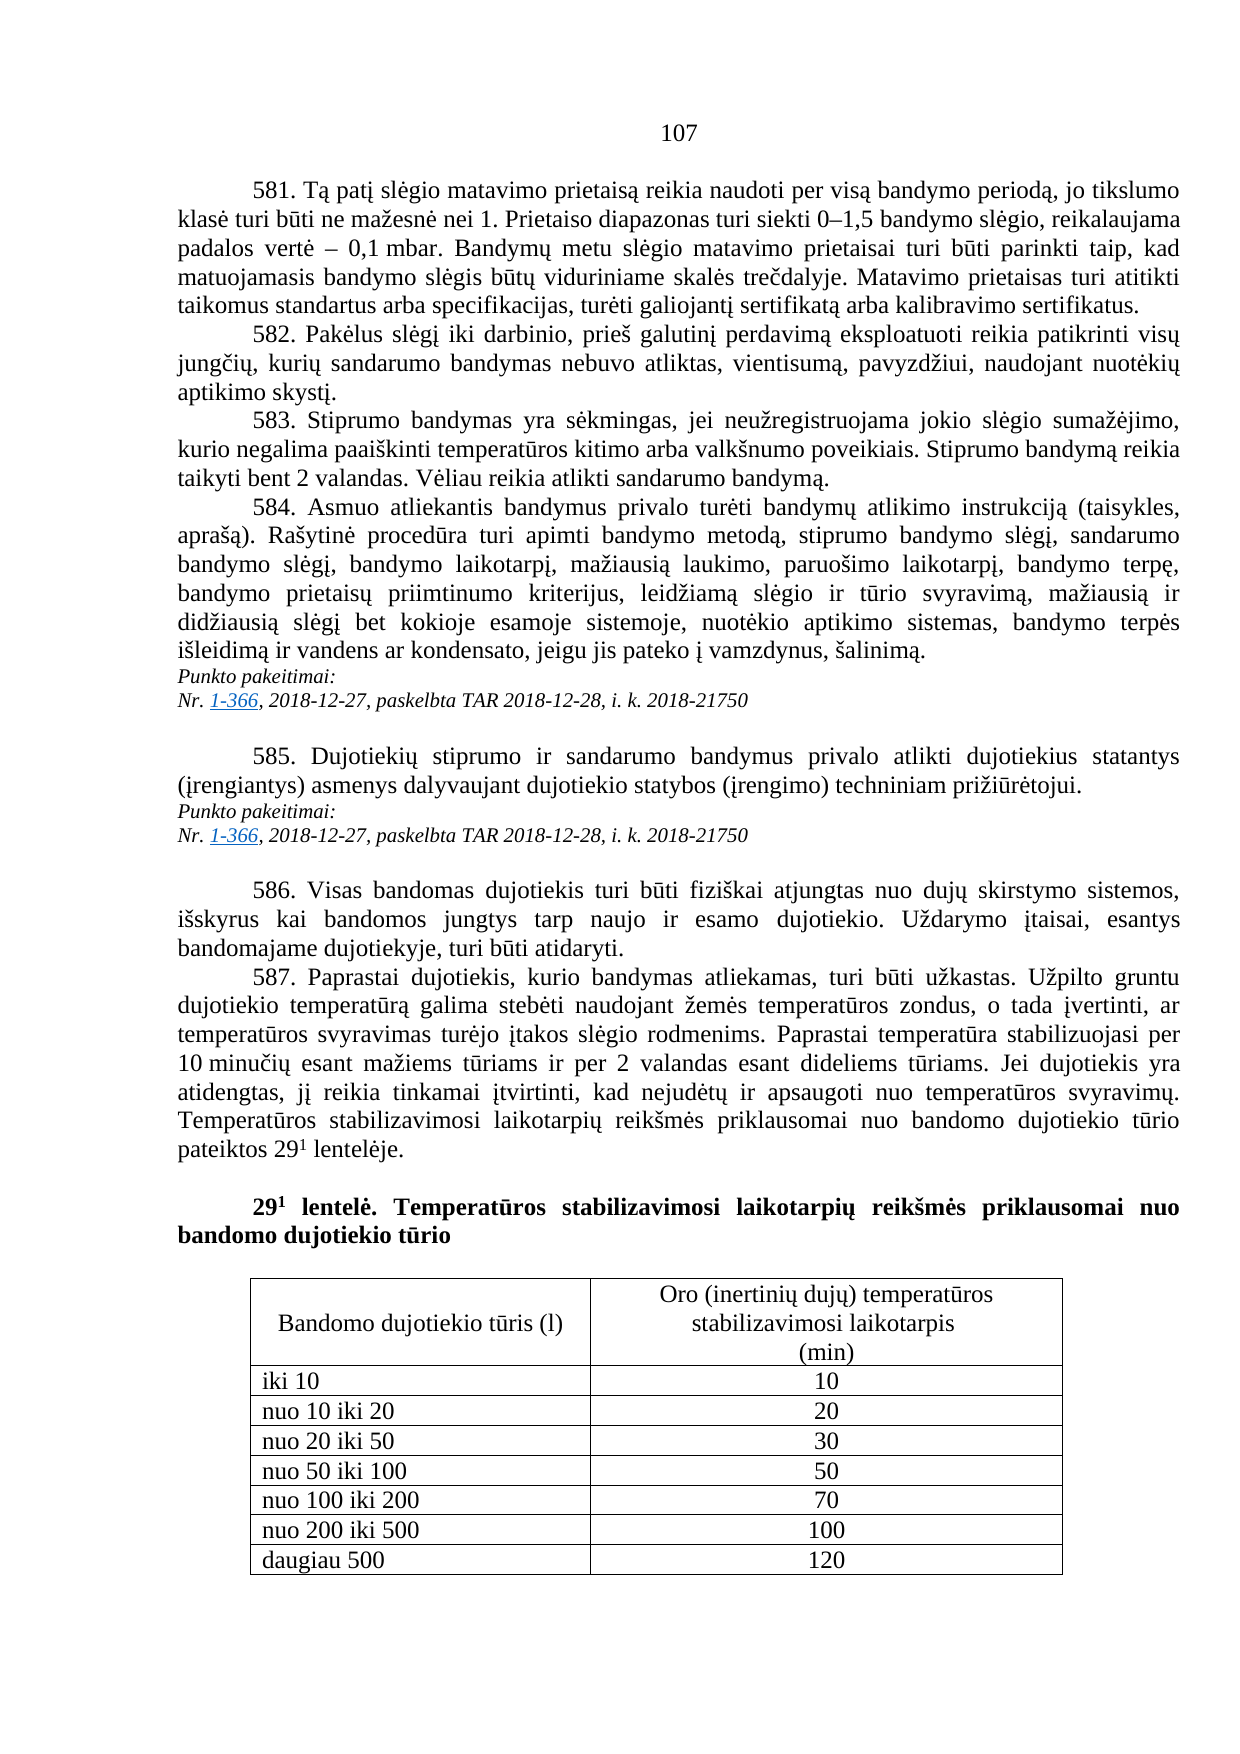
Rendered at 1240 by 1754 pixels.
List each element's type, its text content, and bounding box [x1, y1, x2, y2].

text 583. Stiprumo bandymas yra sėkmingas, jei neužregistruojama jokio slėgio sumažėjimo, kurio negalima paaiškinti temperatūros kitimo arba valkšnumo poveikiais. Stiprumo bandymą reikia taikyti bent 2 valandas. Vėliau reikia atlikti sandarumo bandymą. [177, 406, 1181, 492]
table_header Oro (inertinių dujų) temperatūros stabilizavimosi laikotarpis (min) [591, 1279, 1062, 1365]
text 585. Dujotiekių stiprumo ir sandarumo bandymus privalo atlikti dujotiekius statantys (įrengiantys) asmenys dalyvaujant dujotiekio statybos (įrengimo) techniniam prižiūrėtojui. [177, 741, 1181, 799]
text 291 lentelė. Temperatūros stabilizavimosi laikotarpių reikšmės priklausomai nuo bandomo dujotiekio tūrio [177, 1192, 1181, 1249]
text Punkto pakeitimai: [177, 799, 1181, 823]
text Punkto pakeitimai: [177, 664, 1181, 688]
table_cell 120 [591, 1545, 1062, 1574]
text 582. Pakėlus slėgį iki darbinio, prieš galutinį perdavimą eksploatuoti reikia patikrinti visų jungčių, kurių sandarumo bandymas nebuvo atliktas, vientisumą, pavyzdžiui, naudojant nuotėkių aptikimo skystį. [177, 319, 1181, 406]
table_cell nuo 10 iki 20 [251, 1396, 590, 1425]
table_cell nuo 50 iki 100 [251, 1456, 590, 1484]
table_cell nuo 200 iki 500 [251, 1515, 590, 1544]
text Nr. 1-366, 2018-12-27, paskelbta TAR 2018-12-28, i. k. 2018-21750 [177, 688, 1181, 712]
text 586. Visas bandomas dujotiekis turi būti fiziškai atjungtas nuo dujų skirstymo sistemos, išskyrus kai bandomos jungtys tarp naujo ir esamo dujotiekio. Uždarymo įtaisai, esantys bandomajame dujotiekyje, turi būti atidaryti. [177, 876, 1181, 962]
text 587. Paprastai dujotiekis, kurio bandymas atliekamas, turi būti užkastas. Užpilto gruntu dujotiekio temperatūrą galima stebėti naudojant žemės temperatūros zondus, o tada įvertinti, ar temperatūros svyravimas turėjo įtakos slėgio rodmenims. Paprastai temperatūra stabilizuojasi per 10 minučių esant mažiems tūriams ir per 2 valandas esant dideliems tūriams. Jei dujotiekis yra atidengtas, jį reikia tinkamai įtvirtinti, kad nejudėtų ir apsaugoti nuo temperatūros svyravimų. Temperatūros stabilizavimosi laikotarpių reikšmės priklausomai nuo bandomo dujotiekio tūrio pateiktos 291 lentelėje. [177, 962, 1181, 1163]
table_cell 100 [591, 1515, 1062, 1544]
text Nr. 1-366, 2018-12-27, paskelbta TAR 2018-12-28, i. k. 2018-21750 [177, 823, 1181, 847]
text 584. Asmuo atliekantis bandymus privalo turėti bandymų atlikimo instrukciją (taisykles, aprašą). Rašytinė procedūra turi apimti bandymo metodą, stiprumo bandymo slėgį, sandarumo bandymo slėgį, bandymo laikotarpį, mažiausią laukimo, paruošimo laikotarpį, bandymo terpę, bandymo prietaisų priimtinumo kriterijus, leidžiamą slėgio ir tūrio svyravimą, mažiausią ir didžiausią slėgį bet kokioje esamoje sistemoje, nuotėkio aptikimo sistemas, bandymo terpės išleidimą ir vandens ar kondensato, jeigu jis pateko į vamzdynus, šalinimą. [177, 492, 1181, 664]
table_cell 70 [591, 1486, 1062, 1514]
table_header Bandomo dujotiekio tūris (l) [251, 1279, 590, 1365]
text 581. Tą patį slėgio matavimo prietaisą reikia naudoti per visą bandymo periodą, jo tikslumo klasė turi būti ne mažesnė nei 1. Prietaiso diapazonas turi siekti 0–1,5 bandymo slėgio, reikalaujama padalos vertė – 0,1 mbar. Bandymų metu slėgio matavimo prietaisai turi būti parinkti taip, kad matuojamasis bandymo slėgis būtų viduriniame skalės trečdalyje. Matavimo prietaisas turi atitikti taikomus standartus arba specifikacijas, turėti galiojantį sertifikatą arba kalibravimo sertifikatus. [177, 176, 1181, 319]
table_cell iki 10 [251, 1366, 590, 1395]
table_cell 20 [591, 1396, 1062, 1425]
table_cell 30 [591, 1426, 1062, 1455]
table_cell 10 [591, 1366, 1062, 1395]
table_cell nuo 20 iki 50 [251, 1426, 590, 1455]
table_cell daugiau 500 [251, 1545, 590, 1574]
table_cell 50 [591, 1456, 1062, 1484]
table_cell nuo 100 iki 200 [251, 1486, 590, 1514]
